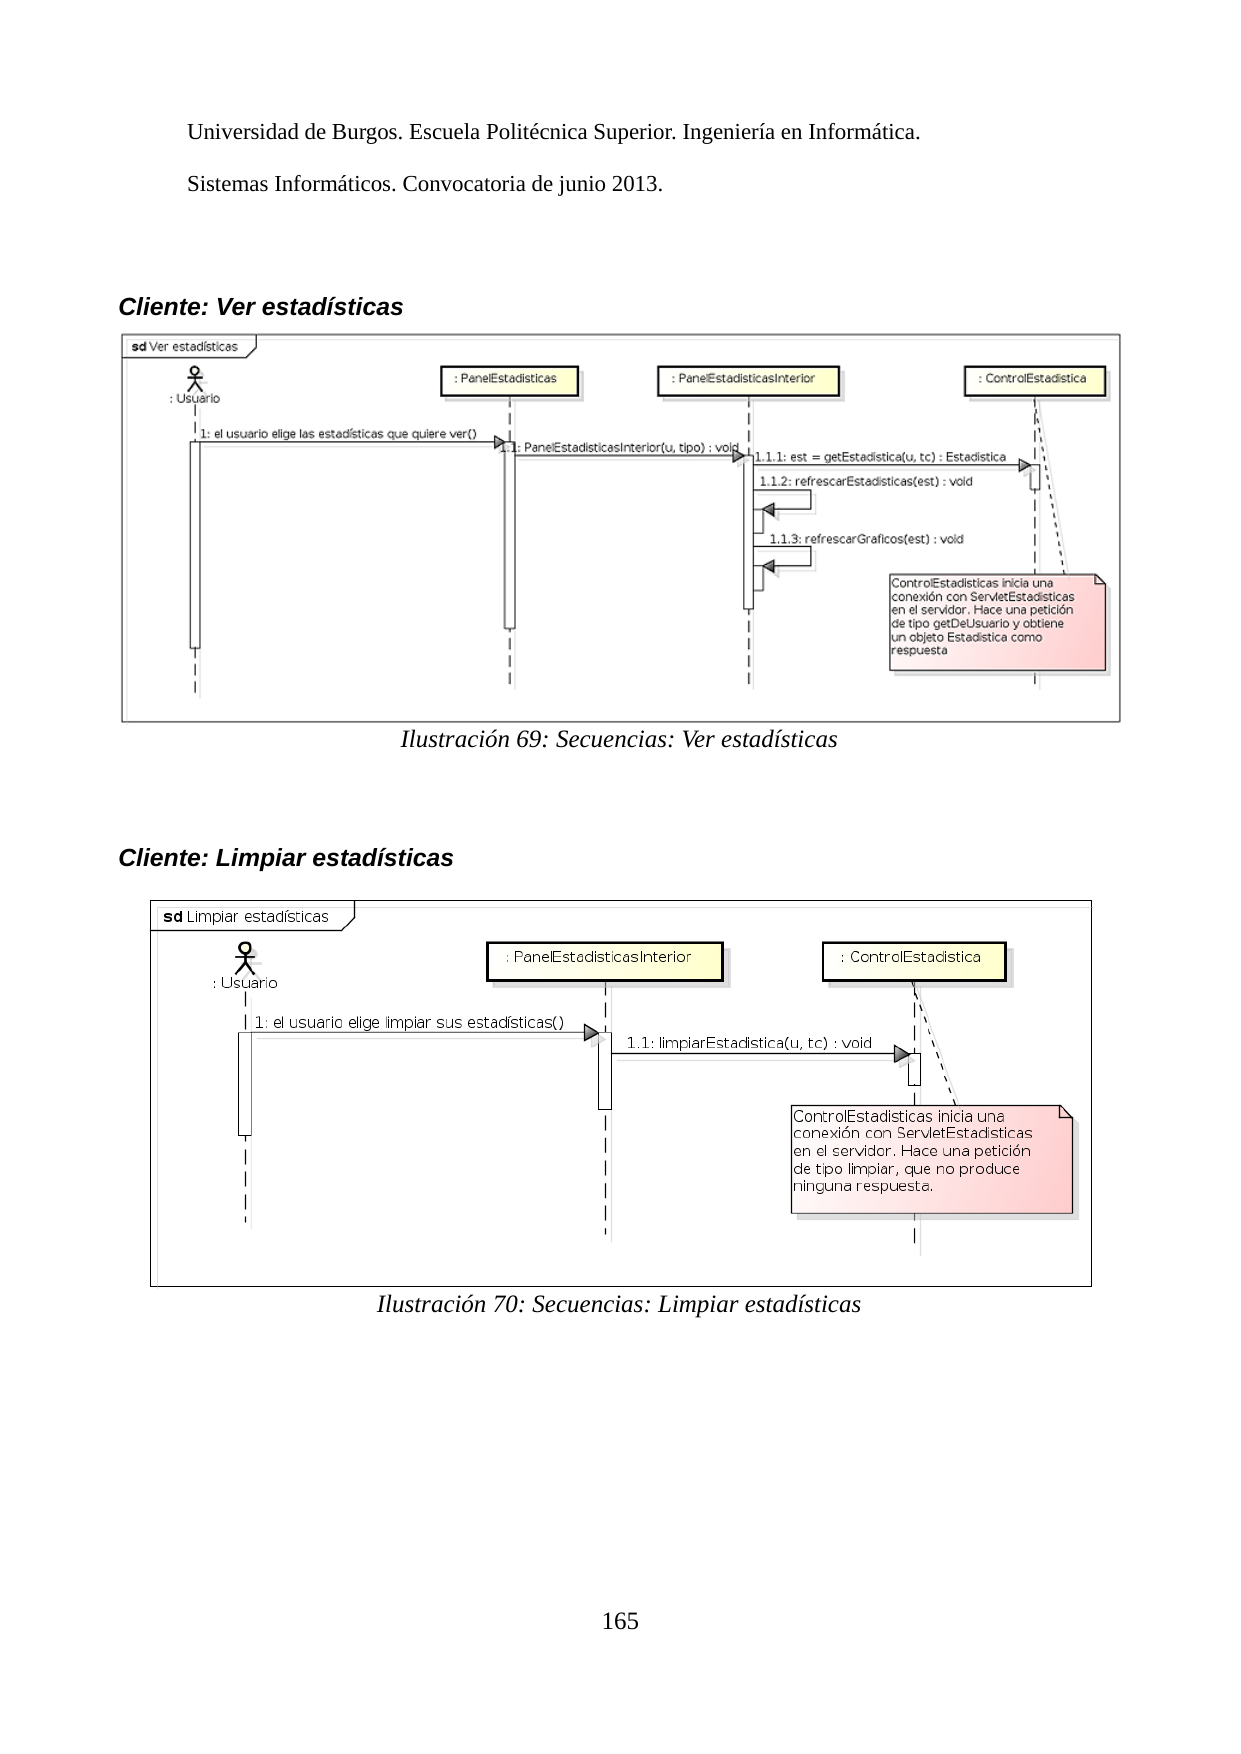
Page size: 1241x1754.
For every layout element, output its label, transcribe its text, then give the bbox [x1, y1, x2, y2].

subtitle Cliente: Limpiar estadísticas [118, 843, 1122, 872]
text Ilustración 69: Secuencias: Ver estadísticas [118, 725, 1122, 753]
picture [147, 896, 1094, 1289]
text Ilustración 70: Secuencias: Limpiar estadísticas [147, 1289, 1093, 1318]
picture [118, 333, 1123, 725]
subtitle Cliente: Ver estadísticas [118, 292, 1122, 321]
